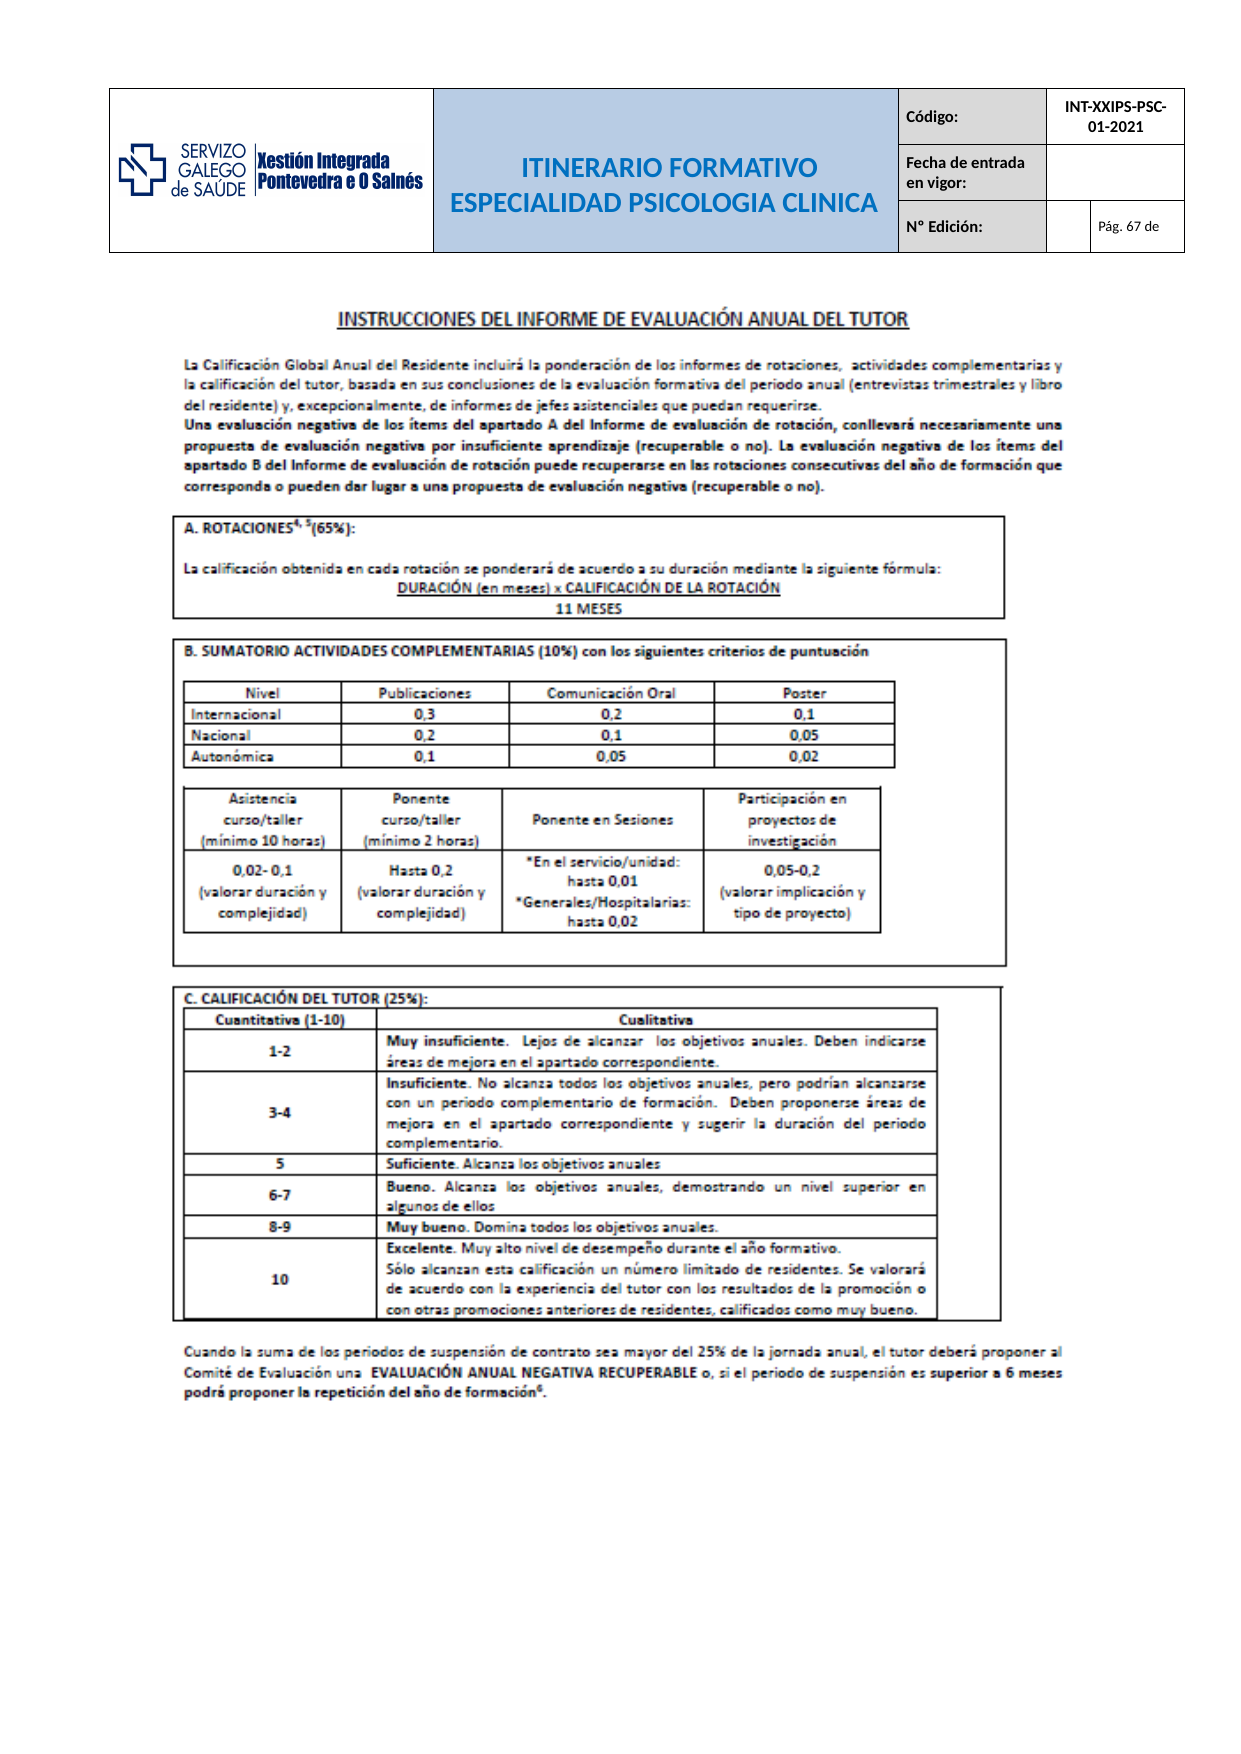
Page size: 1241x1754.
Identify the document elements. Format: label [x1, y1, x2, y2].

picture [118, 143, 425, 197]
